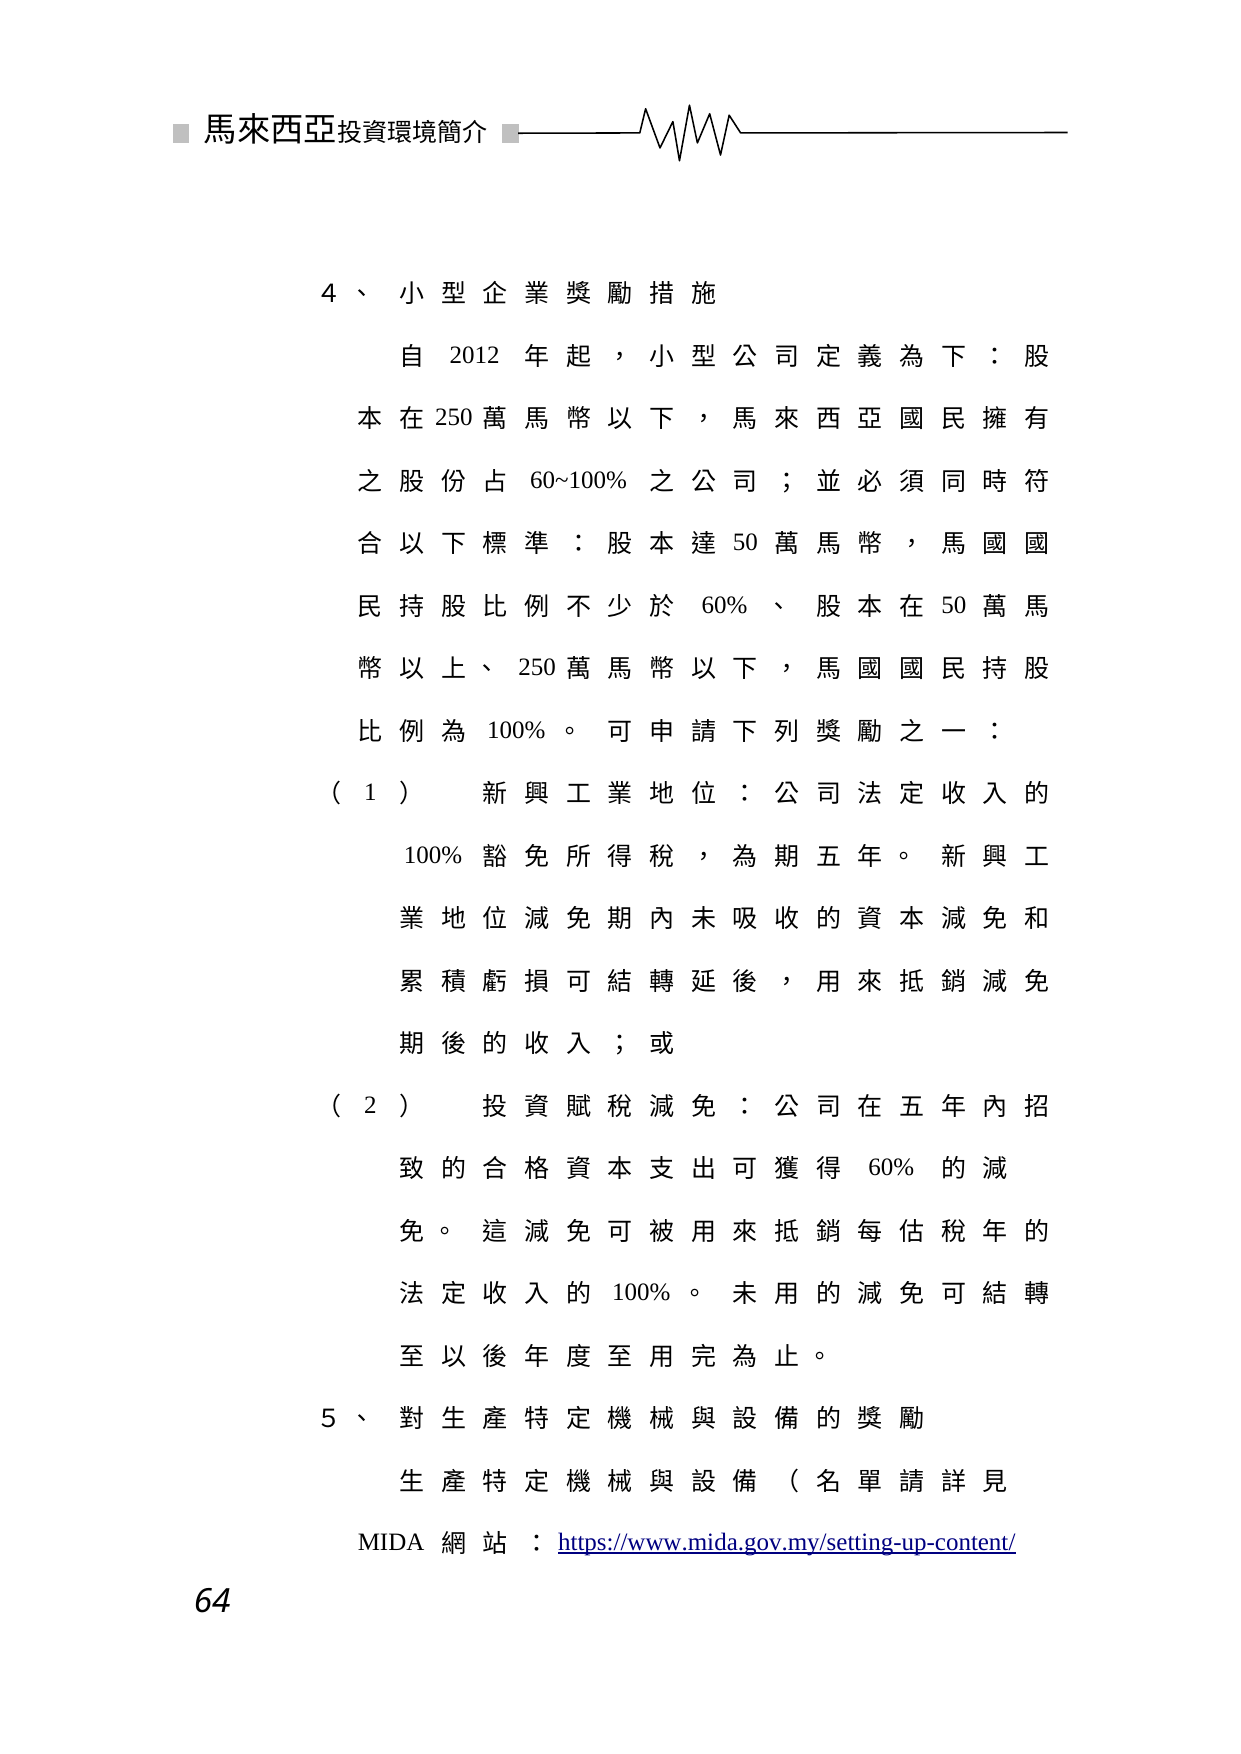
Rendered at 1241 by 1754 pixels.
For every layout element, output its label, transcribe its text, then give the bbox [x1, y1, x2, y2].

text （1） 新興工業地位：公司法定收入的100%豁免所得稅，為期五年。新興工業地位減免期內未吸收的資本減免和累積虧損可結轉延後，用來抵銷減免期後的收入；或 [306, 750, 1058, 1063]
text （2） 投資賦稅減免：公司在五年內招致的合格資本支出可獲得60%的減免。這減免可被用來抵銷每估稅年的法定收入的100%。未用的減免可結轉至以後年度至用完為止。 [306, 1063, 1058, 1375]
text 生產特定機械與設備（名單請詳見MIDA網站：https://www.mida.gov.my/setting-up-content/ [330, 1438, 1058, 1563]
text ５、對生產特定機械與設備的獎勵 [281, 1375, 1058, 1438]
text 自2012年起，小型公司定義為下：股本在250萬馬幣以下，馬來西亞國民擁有之股份占60~100%之公司；並必須同時符合以下標準：股本達50萬馬幣，馬國國民持股比例不少於60%、股本在50萬馬幣以上、250萬馬幣以下，馬國國民持股比例為100%。可申請下列獎勵之一： [330, 313, 1058, 750]
text ４、小型企業獎勵措施 [281, 250, 1058, 313]
